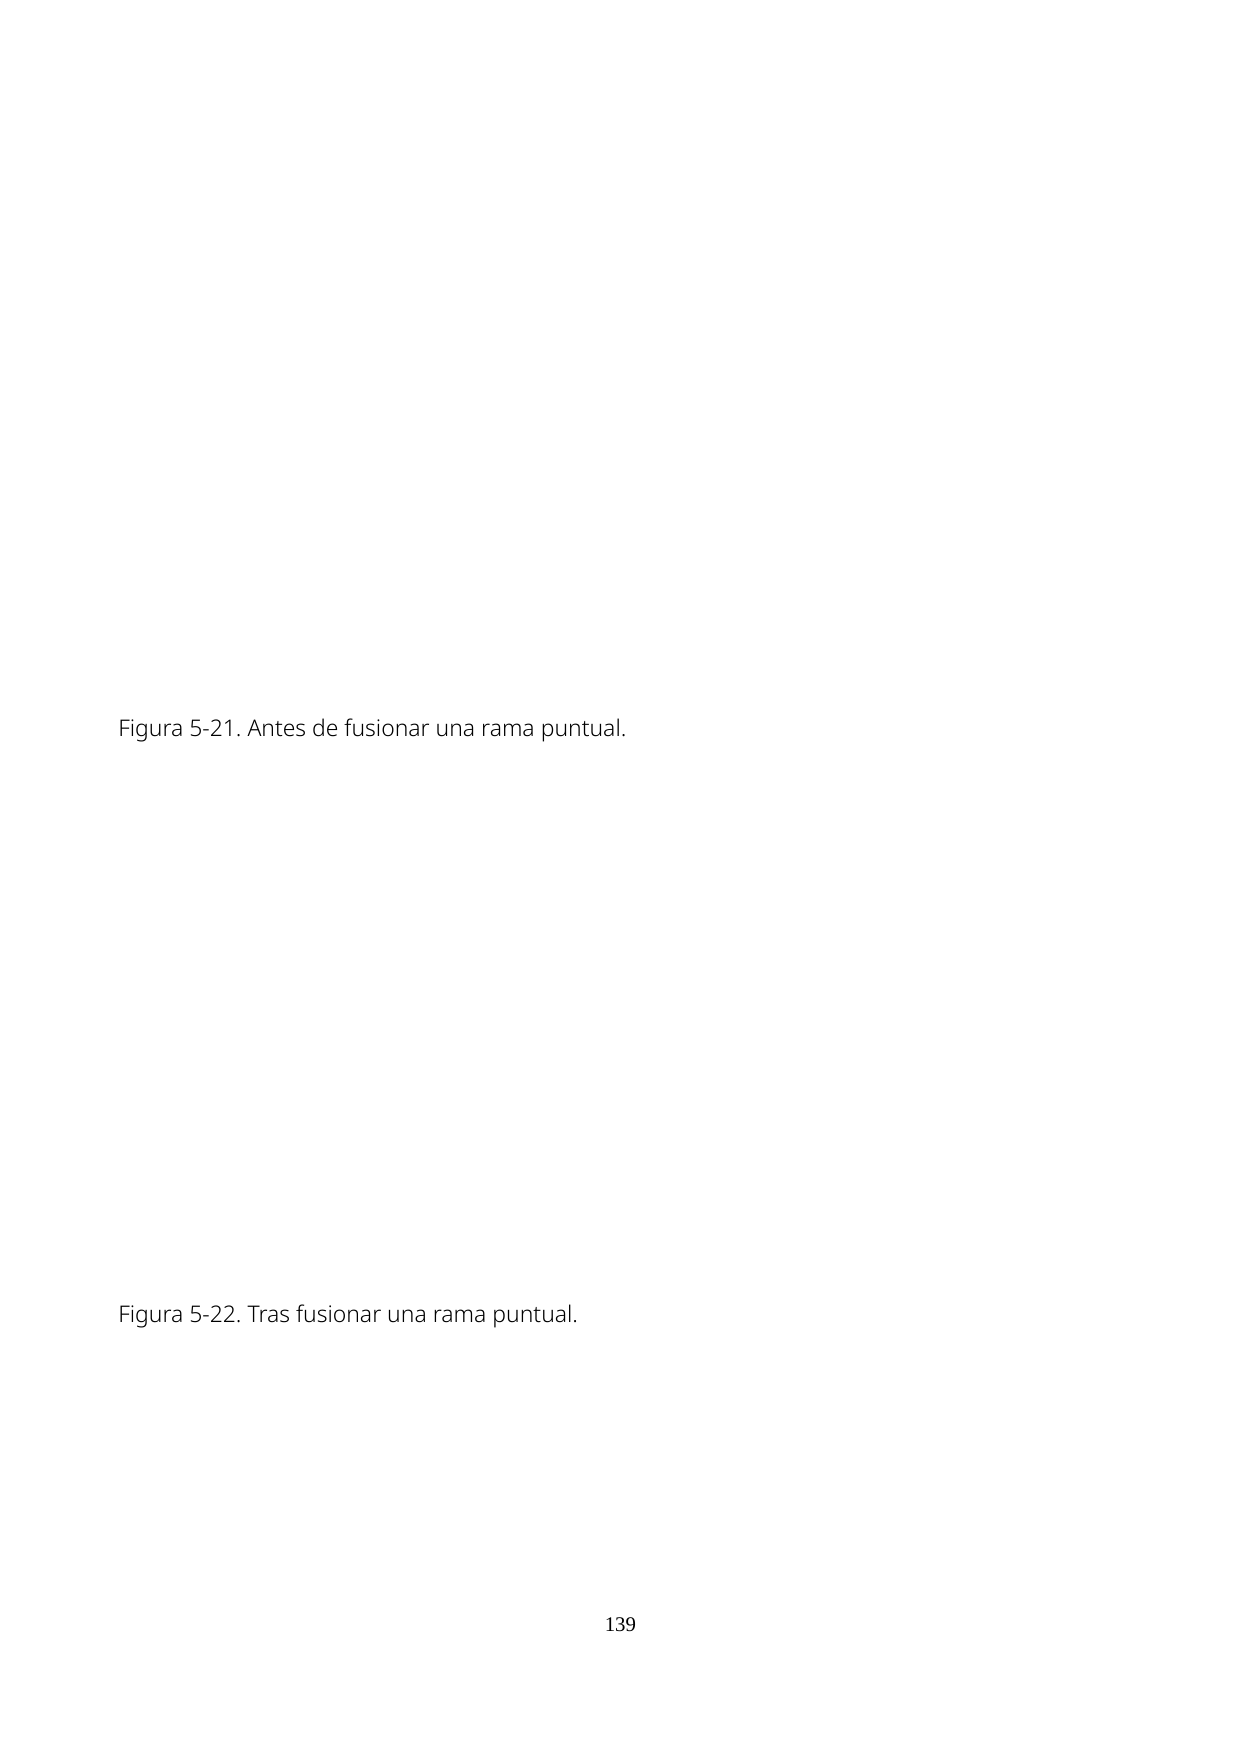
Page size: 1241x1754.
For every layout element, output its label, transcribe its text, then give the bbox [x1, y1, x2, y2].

text Figura 5-22. Tras fusionar una rama puntual. [118, 1267, 1122, 1329]
text Figura 5-21. Antes de fusionar una rama puntual. [118, 681, 1122, 743]
